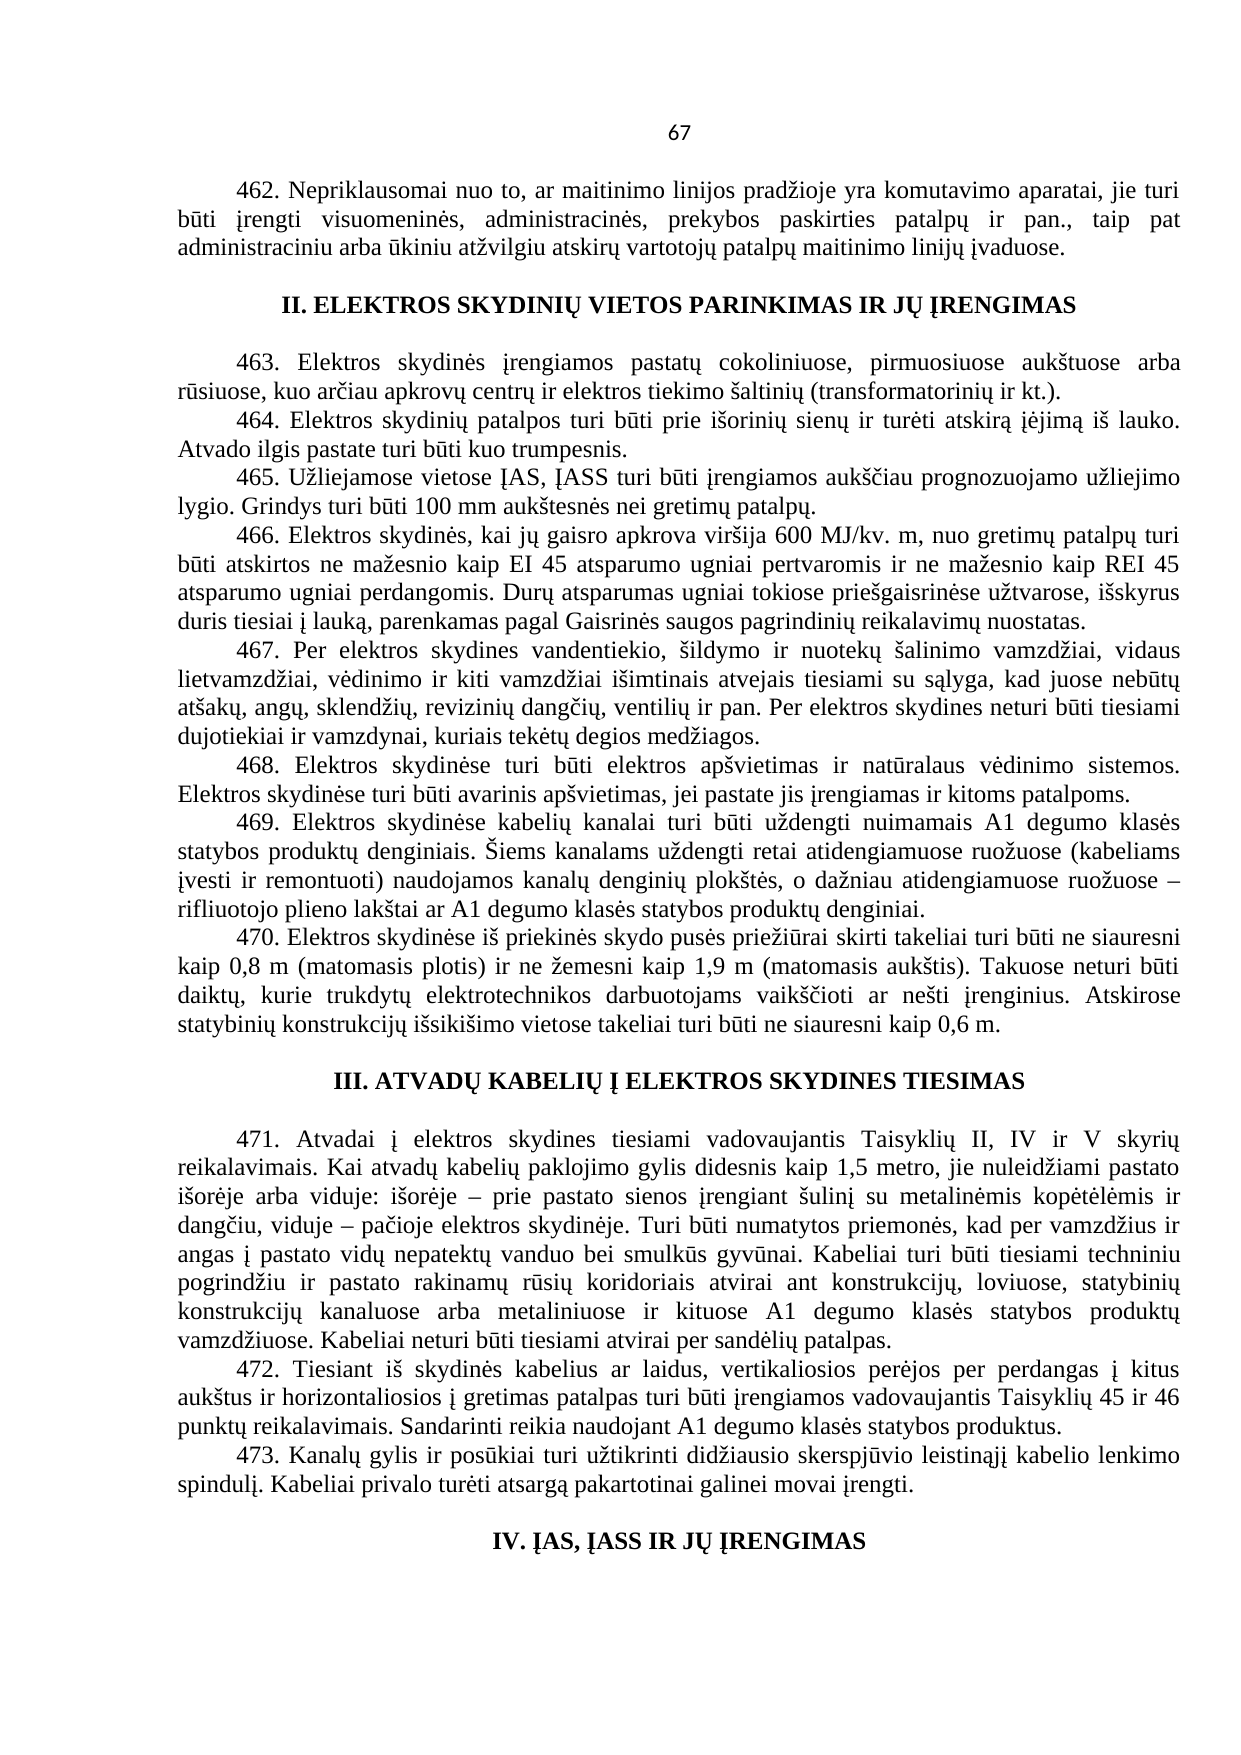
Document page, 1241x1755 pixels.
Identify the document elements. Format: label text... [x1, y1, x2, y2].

text 464. Elektros skydinių patalpos turi būti prie išorinių sienų ir turėti atskirą įėjimą iš lauko. Atvado ilgis pastate turi būti kuo trumpesnis. [177, 405, 1181, 462]
text 472. Tiesiant iš skydinės kabelius ar laidus, vertikaliosios perėjos per perdangas į kitus aukštus ir horizontaliosios į gretimas patalpas turi būti įrengiamos vadovaujantis Taisyklių 45 ir 46 punktų reikalavimais. Sandarinti reikia naudojant A1 degumo klasės statybos produktus. [177, 1354, 1181, 1440]
text 465. Užliejamose vietose ĮAS, ĮASS turi būti įrengiamos aukščiau prognozuojamo užliejimo lygio. Grindys turi būti 100 mm aukštesnės nei gretimų patalpų. [177, 462, 1181, 520]
text 470. Elektros skydinėse iš priekinės skydo pusės priežiūrai skirti takeliai turi būti ne siauresni kaip 0,8 m (matomasis plotis) ir ne žemesni kaip 1,9 m (matomasis aukštis). Takuose neturi būti daiktų, kurie trukdytų elektrotechnikos darbuotojams vaikščioti ar nešti įrenginius. Atskirose statybinių konstrukcijų išsikišimo vietose takeliai turi būti ne siauresni kaip 0,6 m. [177, 922, 1181, 1037]
text 468. Elektros skydinėse turi būti elektros apšvietimas ir natūralaus vėdinimo sistemos. Elektros skydinėse turi būti avarinis apšvietimas, jei pastate jis įrengiamas ir kitoms patalpoms. [177, 750, 1181, 807]
text 469. Elektros skydinėse kabelių kanalai turi būti uždengti nuimamais A1 degumo klasės statybos produktų denginiais. Šiems kanalams uždengti retai atidengiamuose ruožuose (kabeliams įvesti ir remontuoti) naudojamos kanalų denginių plokštės, o dažniau atidengiamuose ruožuose – rifliuotojo plieno lakštai ar A1 degumo klasės statybos produktų denginiai. [177, 807, 1181, 922]
text 463. Elektros skydinės įrengiamos pastatų cokoliniuose, pirmuosiuose aukštuose arba rūsiuose, kuo arčiau apkrovų centrų ir elektros tiekimo šaltinių (transformatorinių ir kt.). [177, 347, 1181, 405]
text 471. Atvadai į elektros skydines tiesiami vadovaujantis Taisyklių II, IV ir V skyrių reikalavimais. Kai atvadų kabelių paklojimo gylis didesnis kaip 1,5 metro, jie nuleidžiami pastato išorėje arba viduje: išorėje – prie pastato sienos įrengiant šulinį su metalinėmis kopėtėlėmis ir dangčiu, viduje – pačioje elektros skydinėje. Turi būti numatytos priemonės, kad per vamzdžius ir angas į pastato vidų nepatektų vanduo bei smulkūs gyvūnai. Kabeliai turi būti tiesiami techniniu pogrindžiu ir pastato rakinamų rūsių koridoriais atvirai ant konstrukcijų, loviuose, statybinių konstrukcijų kanaluose arba metaliniuose ir kituose A1 degumo klasės statybos produktų vamzdžiuose. Kabeliai neturi būti tiesiami atvirai per sandėlių patalpas. [177, 1124, 1181, 1354]
text 462. Nepriklausomai nuo to, ar maitinimo linijos pradžioje yra komutavimo aparatai, jie turi būti įrengti visuomeninės, administracinės, prekybos paskirties patalpų ir pan., taip pat administraciniu arba ūkiniu atžvilgiu atskirų vartotojų patalpų maitinimo linijų įvaduose. [177, 175, 1181, 261]
text II. ELEKTROS SKYDINIŲ VIETOS PARINKIMAS IR JŲ ĮRENGIMAS [177, 290, 1181, 319]
text III. ATVADŲ KABELIŲ Į ELEKTROS SKYDINES TIESIMAS [177, 1066, 1181, 1095]
text 473. Kanalų gylis ir posūkiai turi užtikrinti didžiausio skerspjūvio leistinąjį kabelio lenkimo spindulį. Kabeliai privalo turėti atsargą pakartotinai galinei movai įrengti. [177, 1440, 1181, 1497]
text 466. Elektros skydinės, kai jų gaisro apkrova viršija 600 MJ/kv. m, nuo gretimų patalpų turi būti atskirtos ne mažesnio kaip EI 45 atsparumo ugniai pertvaromis ir ne mažesnio kaip REI 45 atsparumo ugniai perdangomis. Durų atsparumas ugniai tokiose priešgaisrinėse užtvarose, išskyrus duris tiesiai į lauką, parenkamas pagal Gaisrinės saugos pagrindinių reikalavimų nuostatas. [177, 520, 1181, 635]
text 467. Per elektros skydines vandentiekio, šildymo ir nuotekų šalinimo vamzdžiai, vidaus lietvamzdžiai, vėdinimo ir kiti vamzdžiai išimtinais atvejais tiesiami su sąlyga, kad juose nebūtų atšakų, angų, sklendžių, revizinių dangčių, ventilių ir pan. Per elektros skydines neturi būti tiesiami dujotiekiai ir vamzdynai, kuriais tekėtų degios medžiagos. [177, 635, 1181, 750]
text IV. ĮAS, ĮASS IR JŲ ĮRENGIMAS [177, 1526, 1181, 1555]
